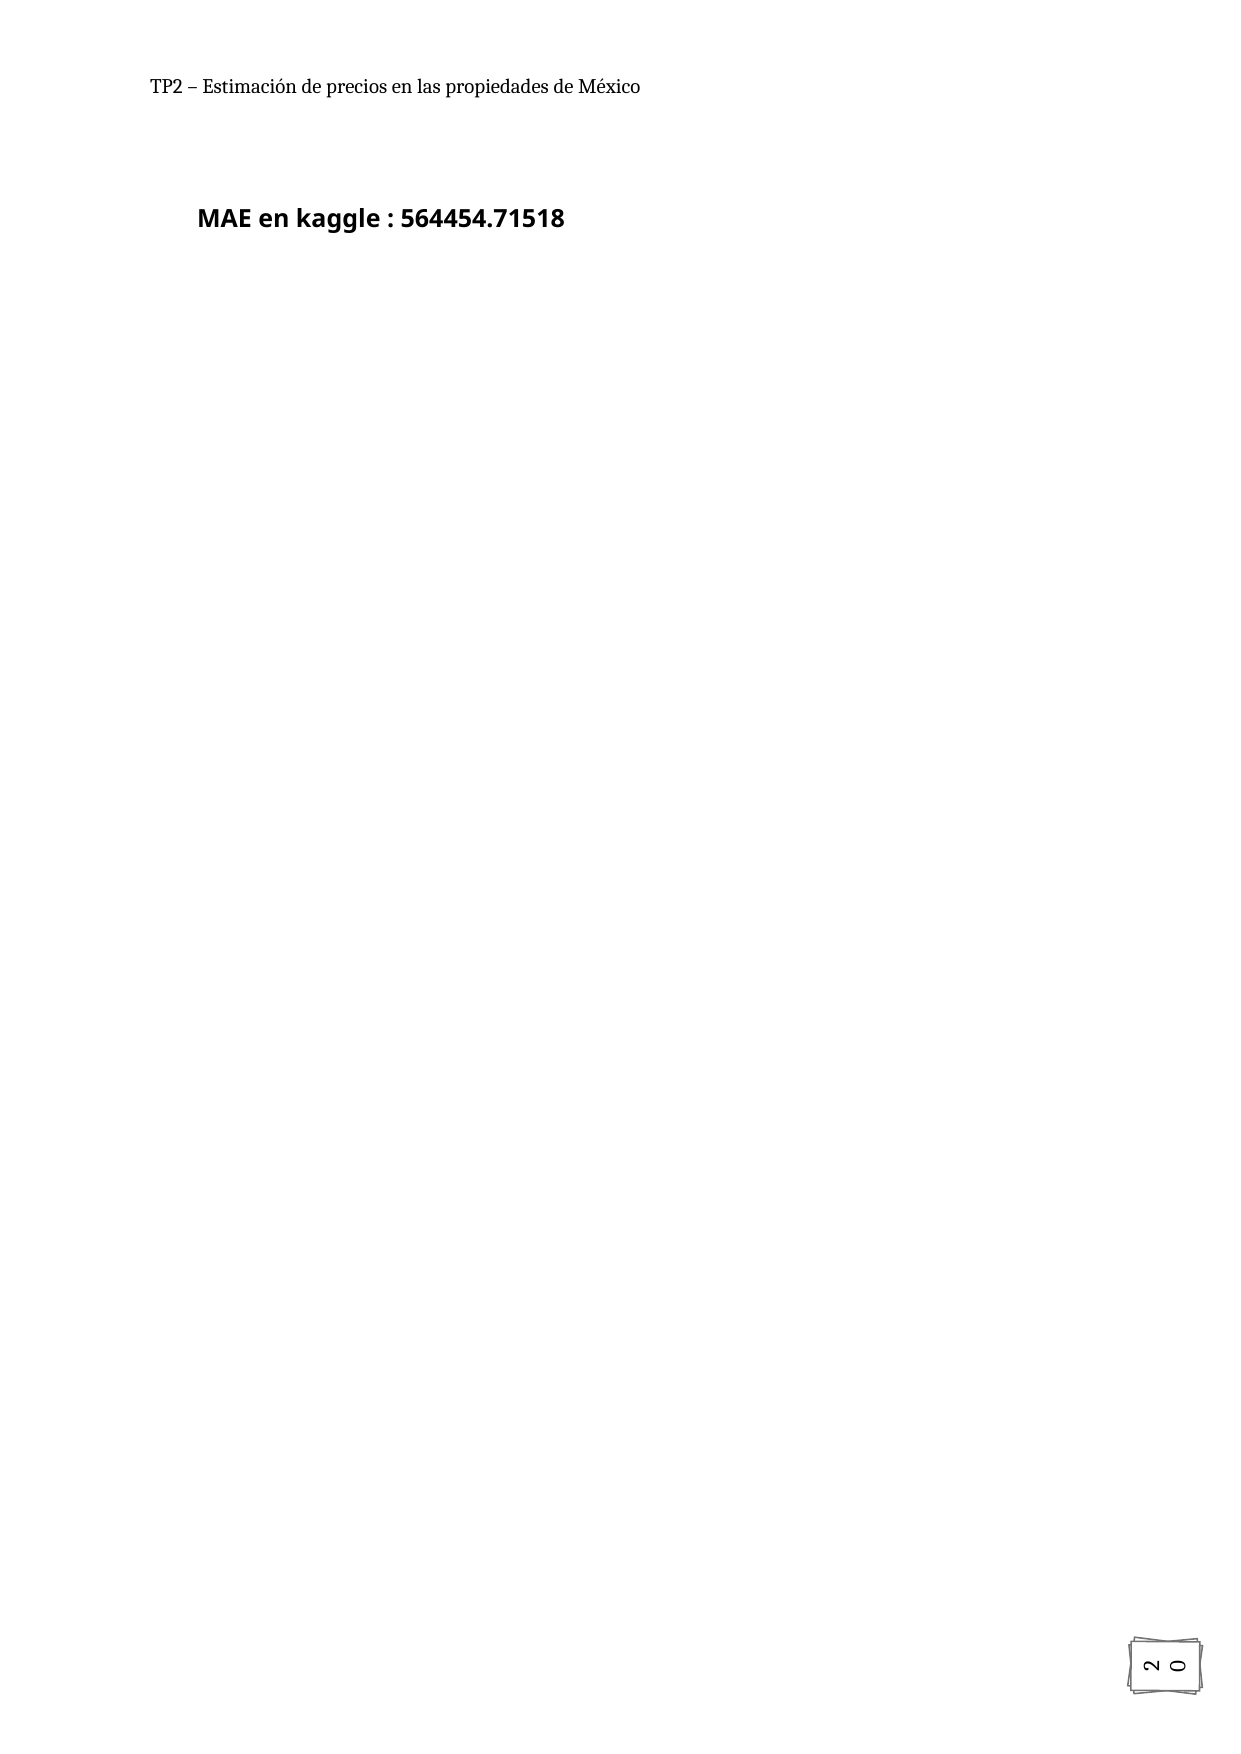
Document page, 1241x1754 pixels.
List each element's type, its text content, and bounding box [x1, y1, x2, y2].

text MAE en kaggle : 564454.71518 [197, 201, 1090, 235]
